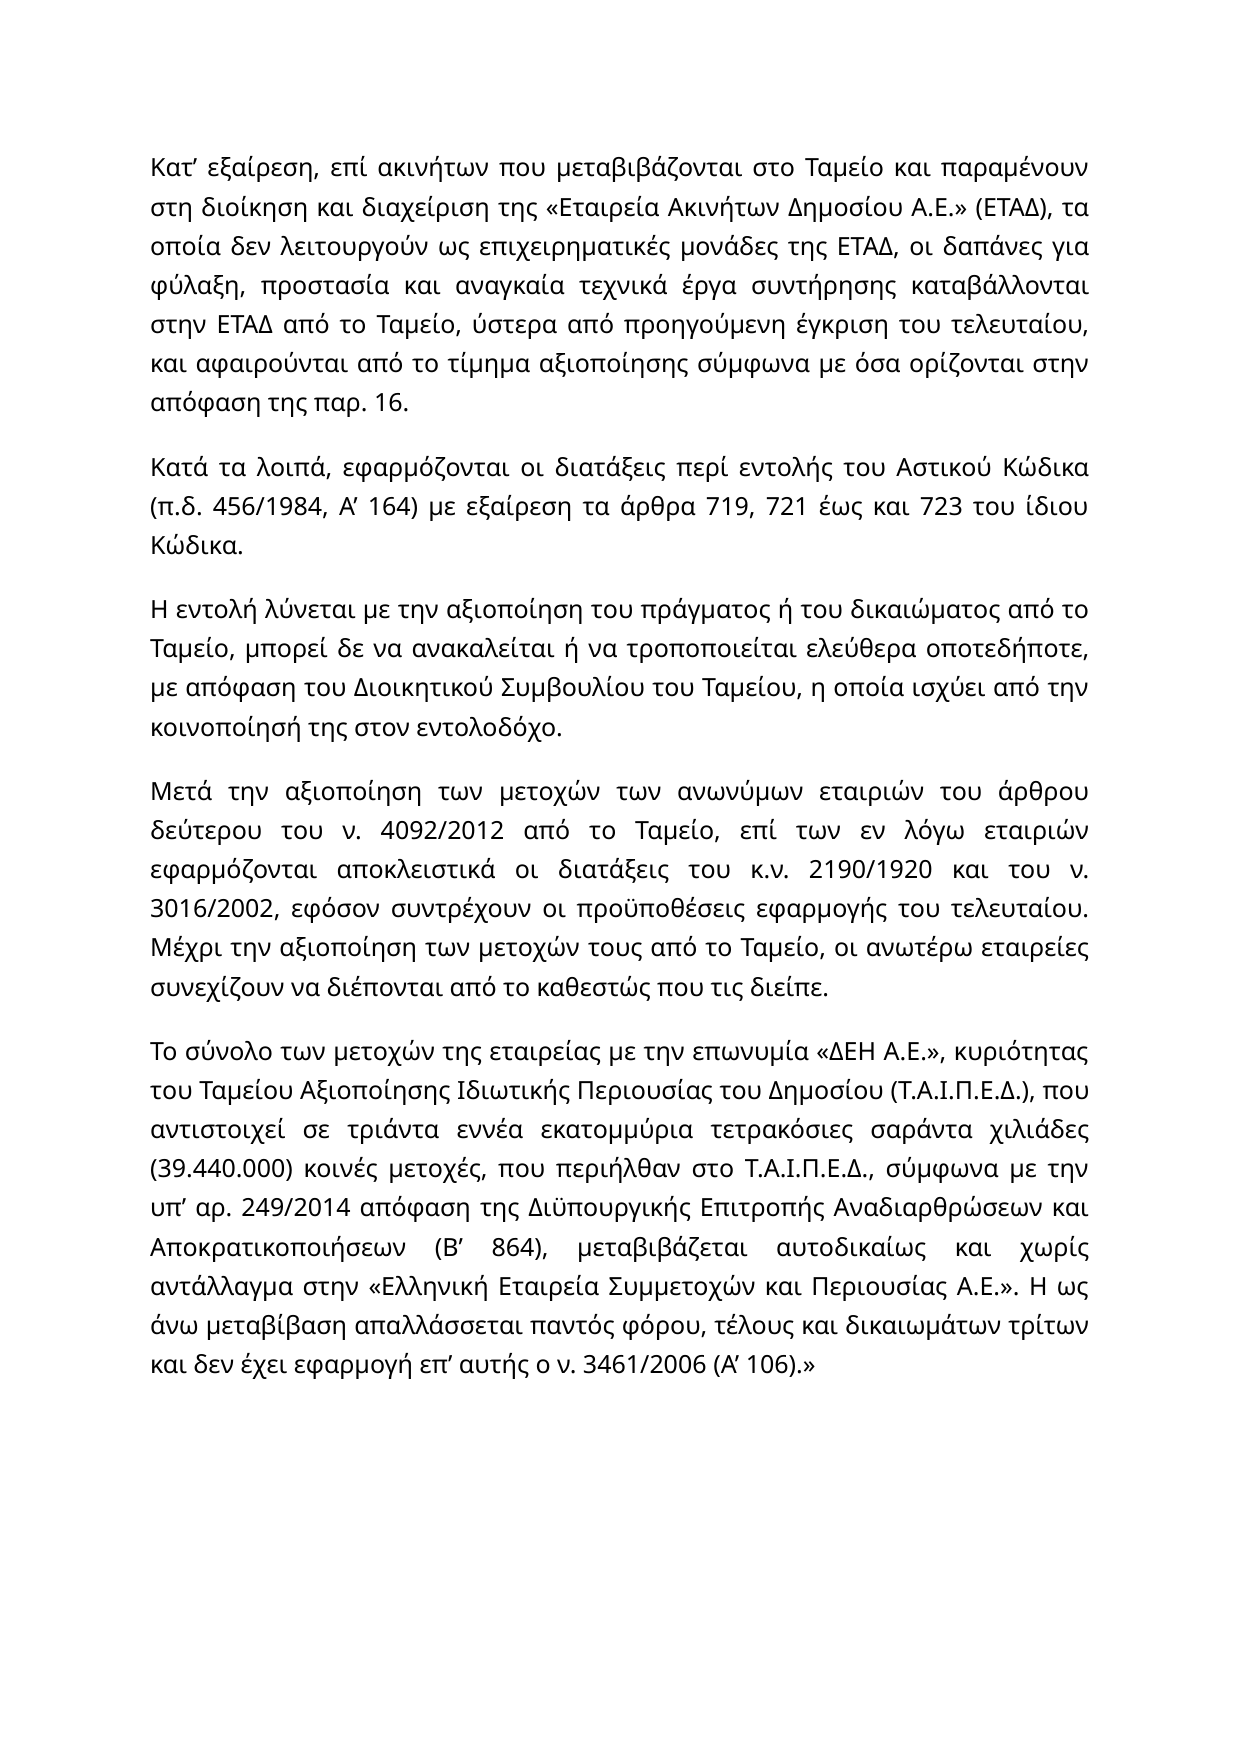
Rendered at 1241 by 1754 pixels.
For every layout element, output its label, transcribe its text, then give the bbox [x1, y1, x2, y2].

text Το σύνολο των μετοχών της εταιρείας με την επωνυμία «ΔΕΗ Α.Ε.», κυριότητας του Ταμείου Αξιοποίησης Ιδιωτικής Περιουσίας του Δημοσίου (Τ.Α.Ι.Π.Ε.Δ.), που αντιστοιχεί σε τριάντα εννέα εκατομμύρια τετρακόσιες σαράντα χιλιάδες (39.440.000) κοινές μετοχές, που περιήλθαν στο Τ.Α.Ι.Π.Ε.Δ., σύμφωνα με την υπ’ αρ. 249/2014 απόφαση της Διϋπουργικής Επιτροπής Αναδιαρθρώσεων και Αποκρατικοποιήσεων (Β’ 864), μεταβιβάζεται αυτοδικαίως και χωρίς αντάλλαγμα στην «Ελληνική Εταιρεία Συμμετοχών και Περιουσίας Α.Ε.». Η ως άνω μεταβίβαση απαλλάσσεται παντός φόρου, τέλους και δικαιωμάτων τρίτων και δεν έχει εφαρμογή επ’ αυτής ο ν. 3461/2006 (Α’ 106).» [150, 1033, 1090, 1381]
text Μετά την αξιοποίηση των μετοχών των ανωνύμων εταιριών του άρθρου δεύτερου του ν. 4092/2012 από το Ταμείο, επί των εν λόγω εταιριών εφαρμόζονται αποκλειστικά οι διατάξεις του κ.ν. 2190/1920 και του ν. 3016/2002, εφόσον συντρέχουν οι προϋποθέσεις εφαρμογής του τελευταίου. Μέχρι την αξιοποίηση των μετοχών τους από το Ταμείο, οι ανωτέρω εταιρείες συνεχίζουν να διέπονται από το καθεστώς που τις διείπε. [150, 773, 1090, 1003]
text Η εντολή λύνεται με την αξιοποίηση του πράγματος ή του δικαιώματος από το Ταμείο, μπορεί δε να ανακαλείται ή να τροποποιείται ελεύθερα οποτεδήποτε, με απόφαση του Διοικητικού Συμβουλίου του Ταμείου, η οποία ισχύει από την κοινοποίησή της στον εντολοδόχο. [150, 592, 1090, 743]
text Κατά τα λοιπά, εφαρμόζονται οι διατάξεις περί εντολής του Αστικού Κώδικα (π.δ. 456/1984, Α’ 164) με εξαίρεση τα άρθρα 719, 721 έως και 723 του ίδιου Κώδικα. [150, 449, 1090, 562]
text Κατ’ εξαίρεση, επί ακινήτων που μεταβιβάζονται στο Ταμείο και παραμένουν στη διοίκηση και διαχείριση της «Εταιρεία Ακινήτων Δημοσίου Α.Ε.» (ΕΤΑΔ), τα οποία δεν λειτουργούν ως επιχειρηματικές μονάδες της ΕΤΑΔ, οι δαπάνες για φύλαξη, προστασία και αναγκαία τεχνικά έργα συντήρησης καταβάλλονται στην ΕΤΑΔ από το Ταμείο, ύστερα από προηγούμενη έγκριση του τελευταίου, και αφαιρούνται από το τίμημα αξιοποίησης σύμφωνα με όσα ορίζονται στην απόφαση της παρ. 16. [150, 150, 1090, 419]
